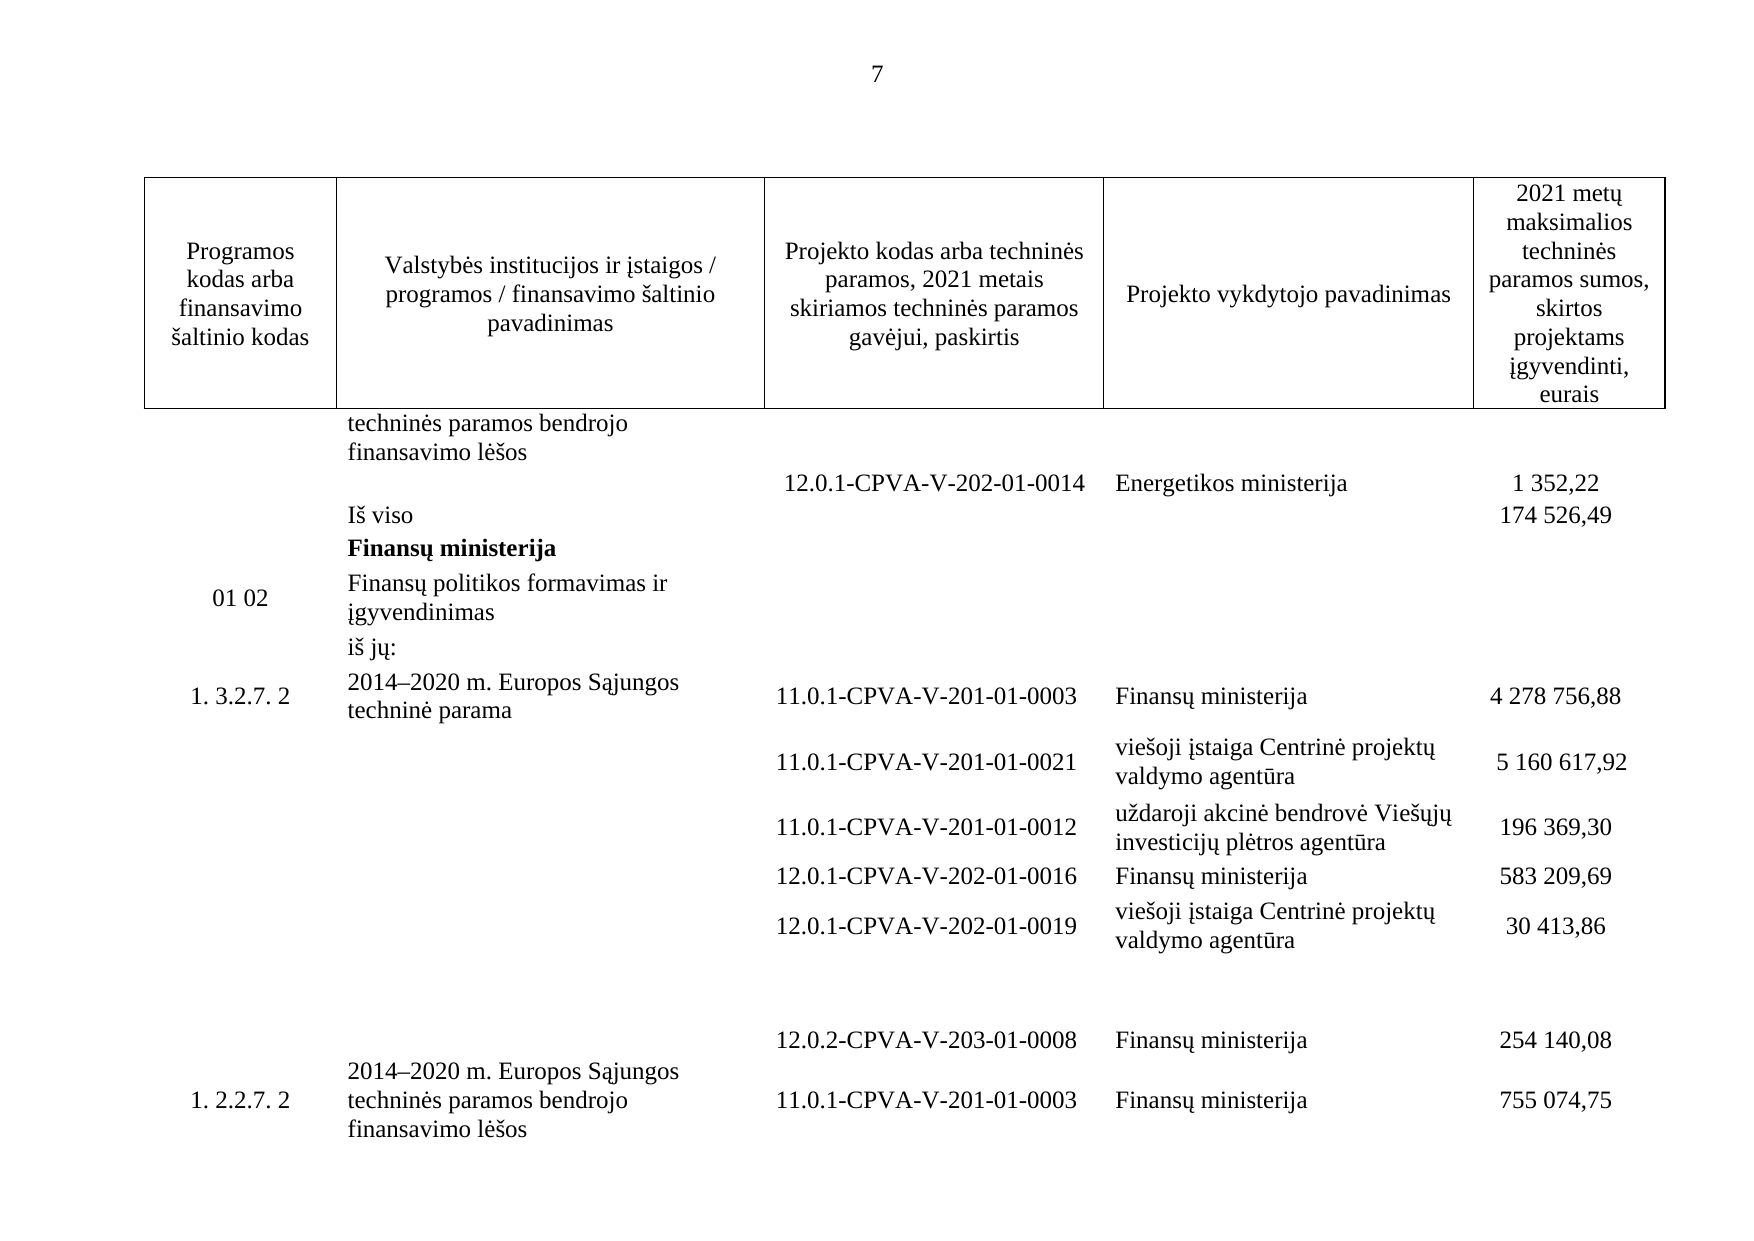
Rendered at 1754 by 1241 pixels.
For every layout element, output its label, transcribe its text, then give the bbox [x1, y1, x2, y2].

table_header Projekto vykdytojo pavadinimas [1104, 178, 1473, 408]
table_cell [1650, 466, 1665, 498]
table_cell [1650, 892, 1665, 958]
table_cell [764, 564, 1104, 630]
table_cell [1650, 564, 1665, 630]
table_cell 5 160 617,92 [1473, 728, 1650, 794]
table_cell [1104, 958, 1473, 1023]
table_cell 11.0.1-CPVA-V-201-01-0003 [764, 663, 1104, 728]
table_cell [144, 466, 336, 498]
table_cell [144, 728, 336, 794]
table_cell [1650, 499, 1665, 531]
table_cell [336, 892, 764, 958]
table_cell [336, 794, 764, 859]
table_cell 1. 3.2.7. 2 [144, 663, 336, 728]
table_cell [1650, 1056, 1665, 1143]
table_cell [336, 728, 764, 794]
table_header Projekto kodas arba techninės paramos, 2021 metais skiriamos techninės paramos gavėjui, paskirtis [765, 178, 1103, 408]
table_cell 1. 2.2.7. 2 [144, 1056, 336, 1143]
table_cell [336, 466, 764, 498]
table_cell [764, 531, 1104, 564]
table_cell Finansų ministerija [1104, 663, 1473, 728]
table_cell 11.0.1-CPVA-V-201-01-0012 [764, 794, 1104, 859]
table_cell 12.0.2-CPVA-V-203-01-0008 [764, 1024, 1104, 1056]
table_cell [1473, 531, 1650, 564]
table_cell [144, 499, 336, 531]
table_cell Finansų ministerija [336, 531, 764, 564]
table_cell [144, 892, 336, 958]
table_cell [336, 958, 764, 1023]
table_cell Finansų ministerija [1104, 1024, 1473, 1056]
table_cell 30 413,86 [1473, 892, 1650, 958]
table_cell 196 369,30 [1473, 794, 1650, 859]
table_cell [144, 794, 336, 859]
table_cell [144, 630, 336, 663]
table_cell 2014–2020 m. Europos Sąjungos techninė parama [336, 663, 764, 728]
table_cell 11.0.1-CPVA-V-201-01-0021 [764, 728, 1104, 794]
table_cell 11.0.1-CPVA-V-201-01-0003 [764, 1056, 1104, 1143]
table_cell [144, 409, 336, 466]
table_cell 755 074,75 [1473, 1056, 1650, 1143]
table_cell Finansų ministerija [1104, 860, 1473, 892]
table_cell techninės paramos bendrojo finansavimo lėšos [336, 409, 764, 466]
table_cell [1104, 564, 1473, 630]
table_cell Finansų politikos formavimas ir įgyvendinimas [336, 564, 764, 630]
table_cell [1473, 958, 1650, 1023]
table_cell [1104, 409, 1473, 466]
table_cell [1104, 531, 1473, 564]
table_cell 4 278 756,88 [1473, 663, 1650, 728]
table_cell [1650, 630, 1665, 663]
table_cell [1650, 794, 1665, 859]
table_cell [144, 1024, 336, 1056]
table_cell [1650, 1024, 1665, 1056]
table_cell [1650, 531, 1665, 564]
table_header Programos kodas arba finansavimo šaltinio kodas [145, 178, 336, 408]
table_cell 1 352,22 [1473, 466, 1650, 498]
table_cell [144, 531, 336, 564]
table_cell [144, 958, 336, 1023]
table_cell uždaroji akcinė bendrovė Viešųjų investicijų plėtros agentūra [1104, 794, 1473, 859]
table_cell [1650, 663, 1665, 728]
table_cell [144, 860, 336, 892]
table_cell [1473, 409, 1650, 466]
table_cell [764, 499, 1104, 531]
table_cell 12.0.1-CPVA-V-202-01-0014 [764, 466, 1104, 498]
table_cell [1650, 958, 1665, 1023]
table_cell 254 140,08 [1473, 1024, 1650, 1056]
table_cell viešoji įstaiga Centrinė projektų valdymo agentūra [1104, 728, 1473, 794]
table_cell [764, 958, 1104, 1023]
table_cell [1473, 564, 1650, 630]
table_cell [1104, 630, 1473, 663]
table_cell 583 209,69 [1473, 860, 1650, 892]
table_cell 12.0.1-CPVA-V-202-01-0019 [764, 892, 1104, 958]
table_cell [1650, 860, 1665, 892]
table_cell [336, 860, 764, 892]
table_cell iš jų: [336, 630, 764, 663]
table_cell 174 526,49 [1473, 499, 1650, 531]
table_header Valstybės institucijos ir įstaigos / programos / finansavimo šaltinio pavadinimas [337, 178, 764, 408]
table_cell Energetikos ministerija [1104, 466, 1473, 498]
table_header 2021 metų maksimalios techninės paramos sumos, skirtos projektams įgyvendinti, eurais [1474, 178, 1664, 408]
table_cell 2014–2020 m. Europos Sąjungos techninės paramos bendrojo finansavimo lėšos [336, 1056, 764, 1143]
table_cell 12.0.1-CPVA-V-202-01-0016 [764, 860, 1104, 892]
table_cell [1650, 728, 1665, 794]
table_cell viešoji įstaiga Centrinė projektų valdymo agentūra [1104, 892, 1473, 958]
table_cell [1473, 630, 1650, 663]
table_cell [764, 630, 1104, 663]
table_cell Finansų ministerija [1104, 1056, 1473, 1143]
table_cell [1650, 409, 1665, 466]
table_cell [764, 409, 1104, 466]
table_cell 01 02 [144, 564, 336, 630]
table_cell [1104, 499, 1473, 531]
table_cell [336, 1024, 764, 1056]
table_cell Iš viso [336, 499, 764, 531]
